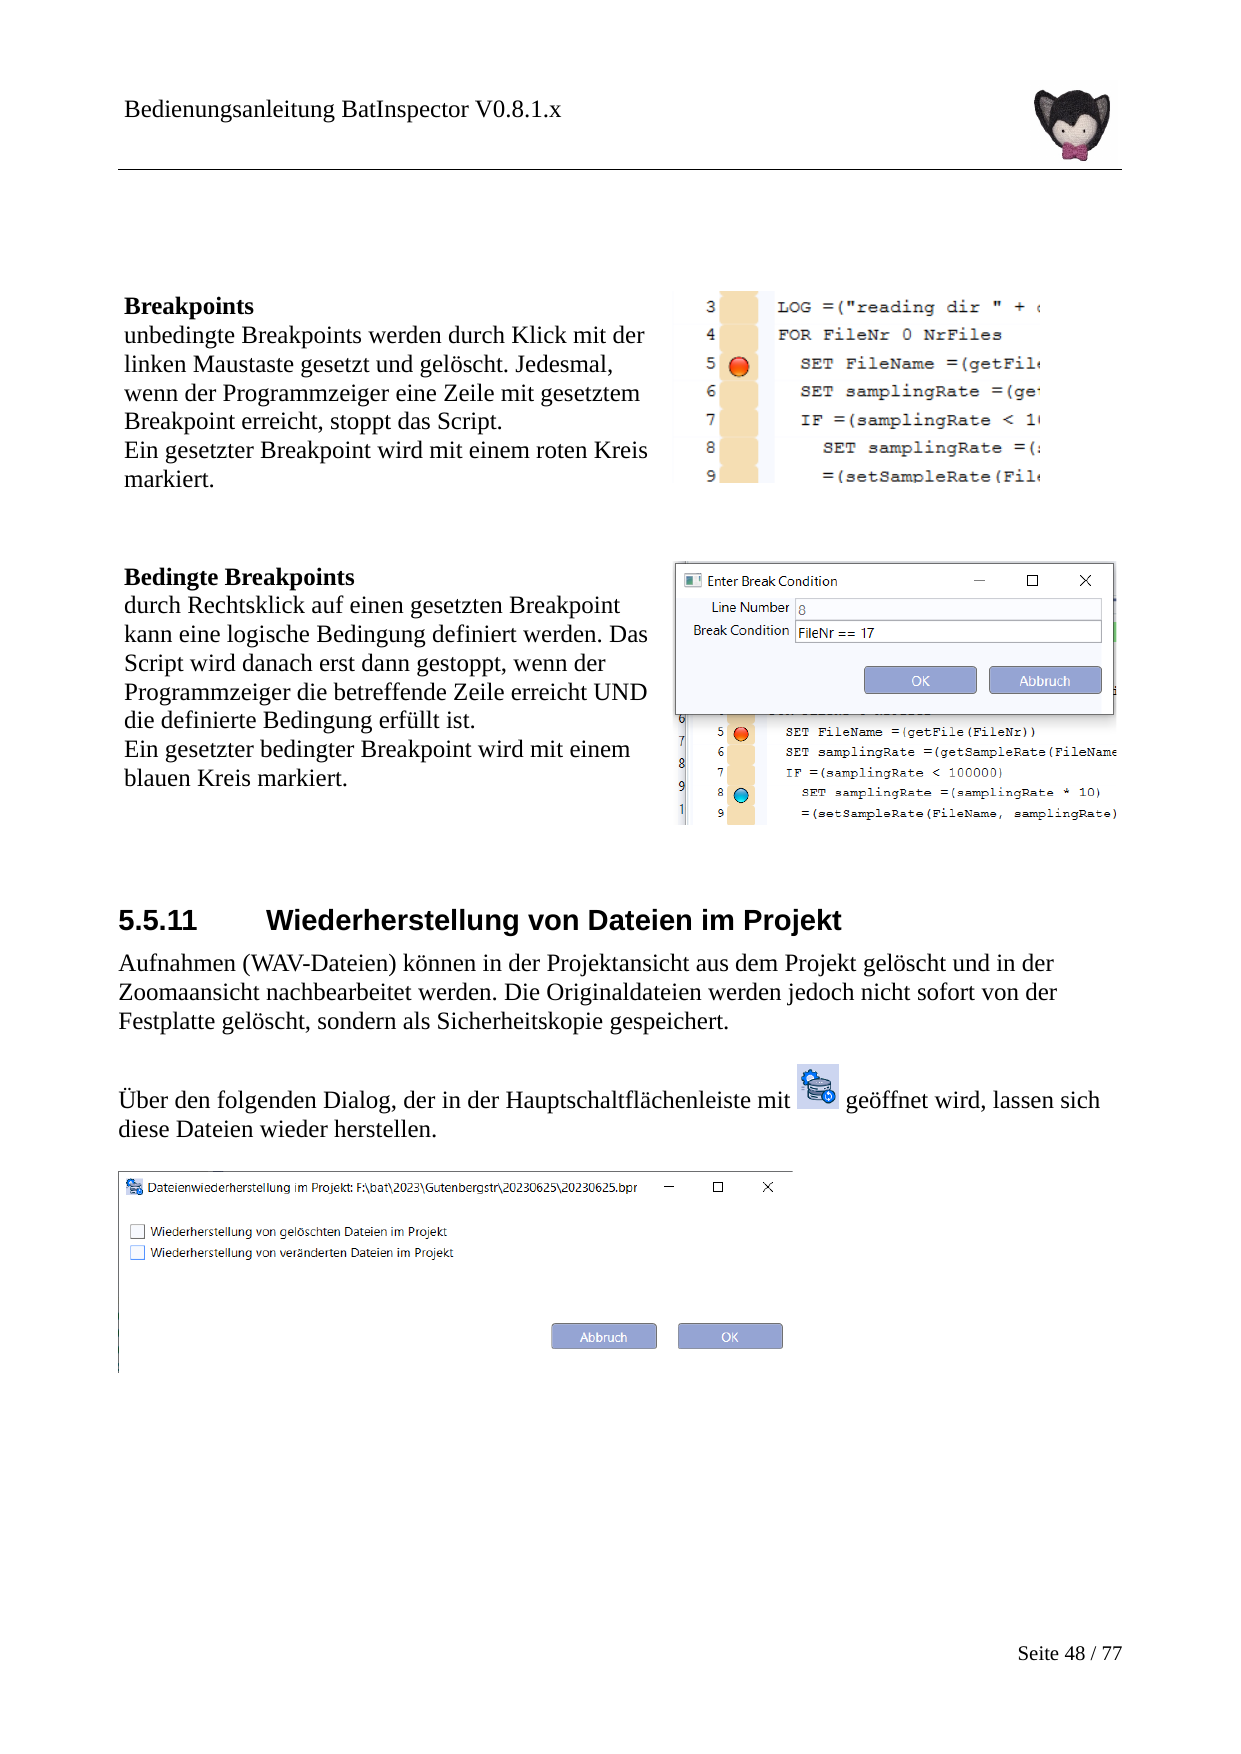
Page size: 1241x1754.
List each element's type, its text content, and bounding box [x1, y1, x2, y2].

picture [1030, 80, 1119, 169]
picture [797, 1063, 839, 1109]
text Aufnahmen (WAV-Dateien) können in der Projektansicht aus dem Projekt gelöscht und in der Zoomaansicht nachbearbeitet werden. Die Originaldateien werden jedoch nicht sofort von der Festplatte gelöscht, sondern als Sicherheitskopie gespeichert. [118, 948, 1122, 1035]
table_cell Bedingte Breakpoints durch Rechtsklick auf einen gesetzten Breakpoint kann eine logische Bedingung definiert werden. Das Script wird danach erst dann gestoppt, wenn der Programmzeiger die betreffende Zeile erreicht UND die definierte Bedingung erfüllt ist. Ein gesetzter bedingter Breakpoint wird mit einem blauen Kreis markiert. [118, 556, 667, 830]
text Über den folgenden Dialog, der in der Hauptschaltflächenleiste mit geöffnet wird, lassen sich diese Dateien wieder herstellen. [118, 1063, 1122, 1143]
table_header [667, 286, 1122, 556]
table_cell [667, 556, 1122, 830]
subtitle Wiederherstellung von Dateien im Projekt [118, 902, 1122, 936]
picture [672, 561, 1117, 825]
picture [118, 1171, 793, 1373]
picture [672, 291, 1040, 483]
table_header Breakpoints unbedingte Breakpoints werden durch Klick mit der linken Maustaste gesetzt und gelöscht. Jedesmal, wenn der Programmzeiger eine Zeile mit gesetztem Breakpoint erreicht, stoppt das Script. Ein gesetzter Breakpoint wird mit einem roten Kreis markiert. [118, 286, 667, 556]
